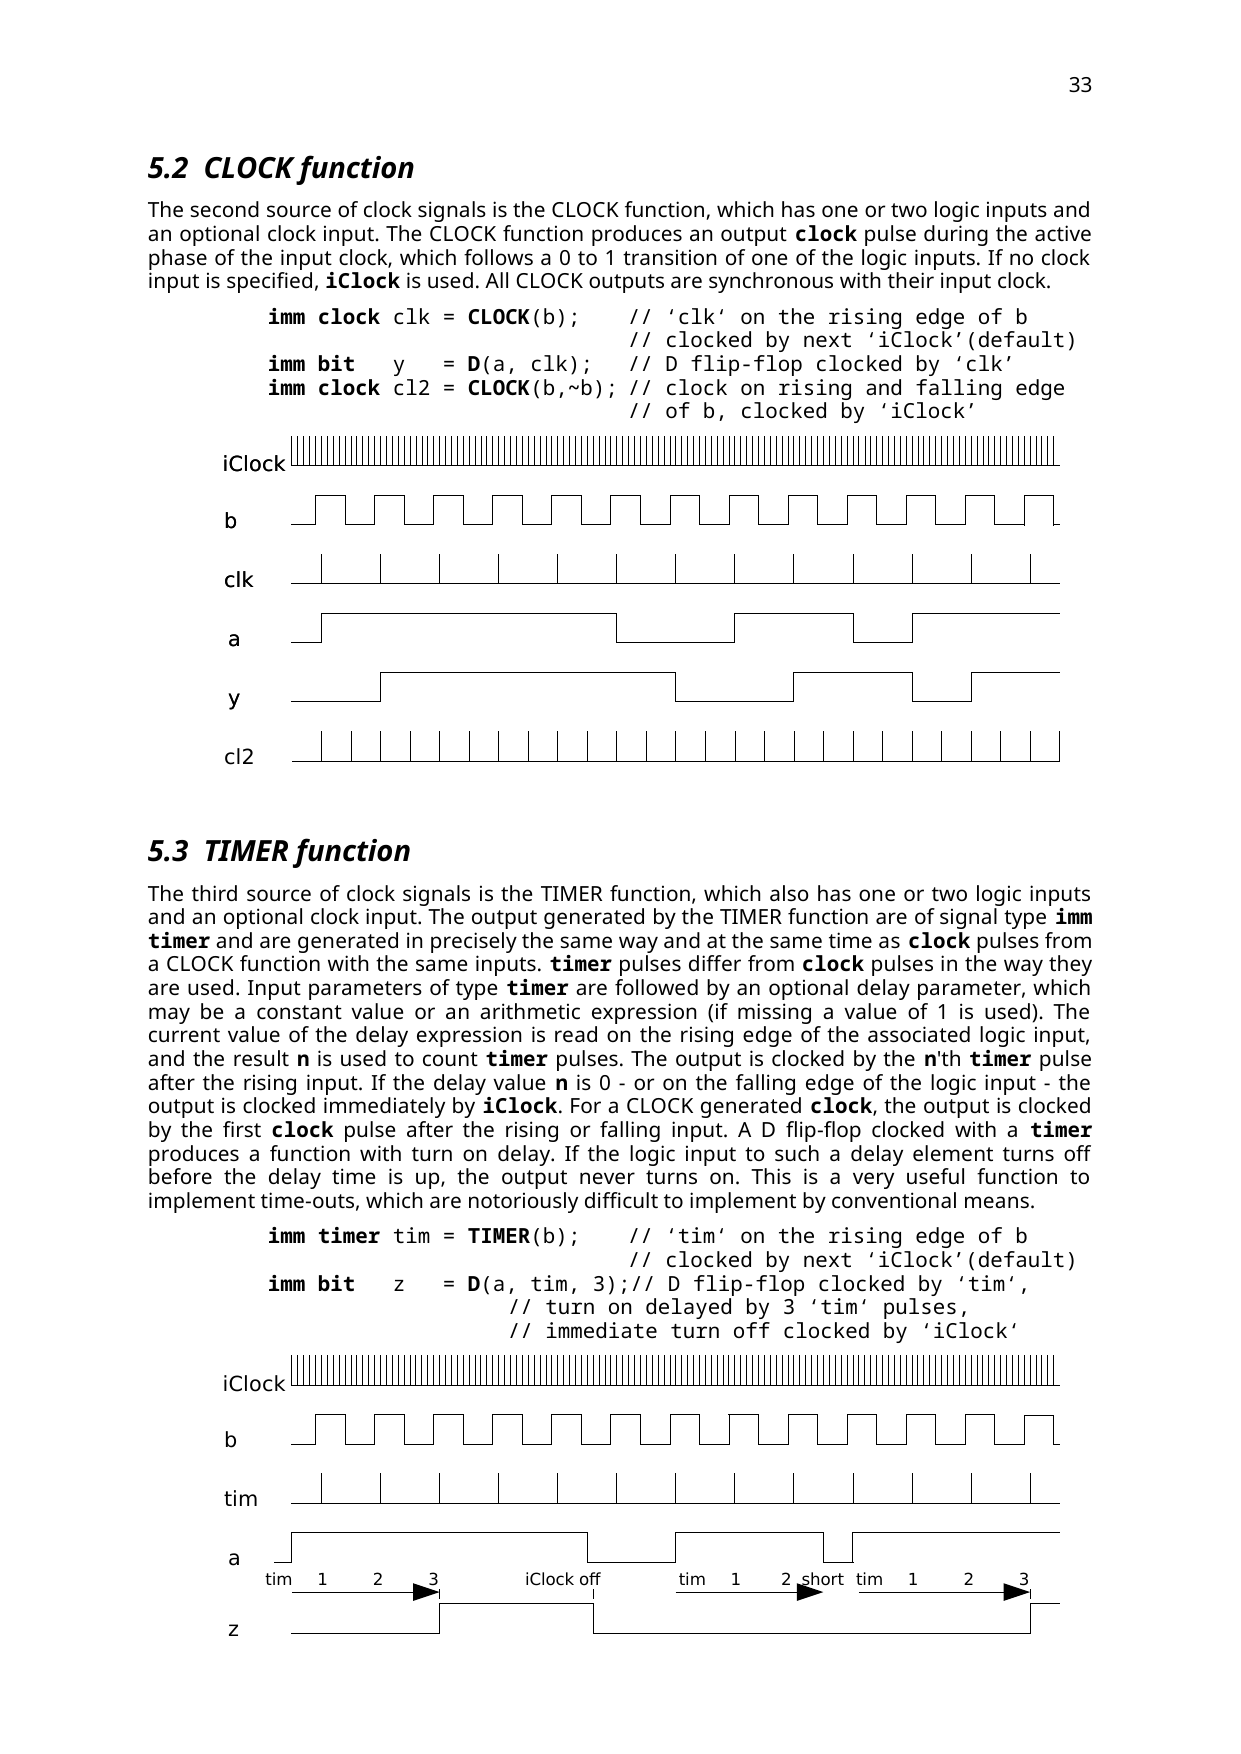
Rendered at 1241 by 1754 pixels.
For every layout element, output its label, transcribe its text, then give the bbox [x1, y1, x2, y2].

text The second source of clock signals is the CLOCK function, which has one or two logic inputs and an optional clock input. The CLOCK function produces an output clock pulse during the active phase of the input clock, which follows a 0 to 1 transition of one of the logic inputs. If no clock input is specified, iClock is used. All CLOCK outputs are synchronous with their input clock. [148, 199, 1092, 293]
text imm clock clk = CLOCK(b); // ‘clk‘ on the rising edge of b // clocked by next ‘iClock’(default) imm bit y = D(a, clk); // D flip-flop clocked by ‘clk’ imm clock cl2 = CLOCK(b,~b); // clock on rising and falling edge // of b, clocked by ‘iClock’ [268, 305, 1092, 423]
text imm timer tim = TIMER(b); // ‘tim‘ on the rising edge of b // clocked by next ‘iClock’(default) imm bit z = D(a, tim, 3);// D flip-flop clocked by ‘tim‘, // turn on delayed by 3 ‘tim‘ pulses, // immediate turn off clocked by ‘iClock‘ [268, 1225, 1092, 1343]
subtitle TIMER function [148, 831, 1092, 870]
subtitle CLOCK function [148, 148, 1092, 187]
text The third source of clock signals is the TIMER function, which also has one or two logic inputs and an optional clock input. The output generated by the TIMER function are of signal type imm timer and are generated in precisely the same way and at the same time as clock pulses from a CLOCK function with the same inputs. timer pulses differ from clock pulses in the way they are used. Input parameters of type timer are followed by an optional delay parameter, which may be a constant value or an arithmetic expression (if missing a value of 1 is used). The current value of the delay expression is read on the rising edge of the associated logic input, and the result n is used to count timer pulses. The output is clocked by the n'th timer pulse after the rising input. If the delay value n is 0 - or on the falling edge of the logic input - the output is clocked immediately by iClock. For a CLOCK generated clock, the output is clocked by the first clock pulse after the rising or falling input. A D flip-flop clocked with a timer produces a function with turn on delay. If the logic input to such a delay element turns off before the delay time is up, the output never turns on. This is a very useful function to implement time-outs, which are notoriously difficult to implement by conventional means. [148, 882, 1092, 1213]
